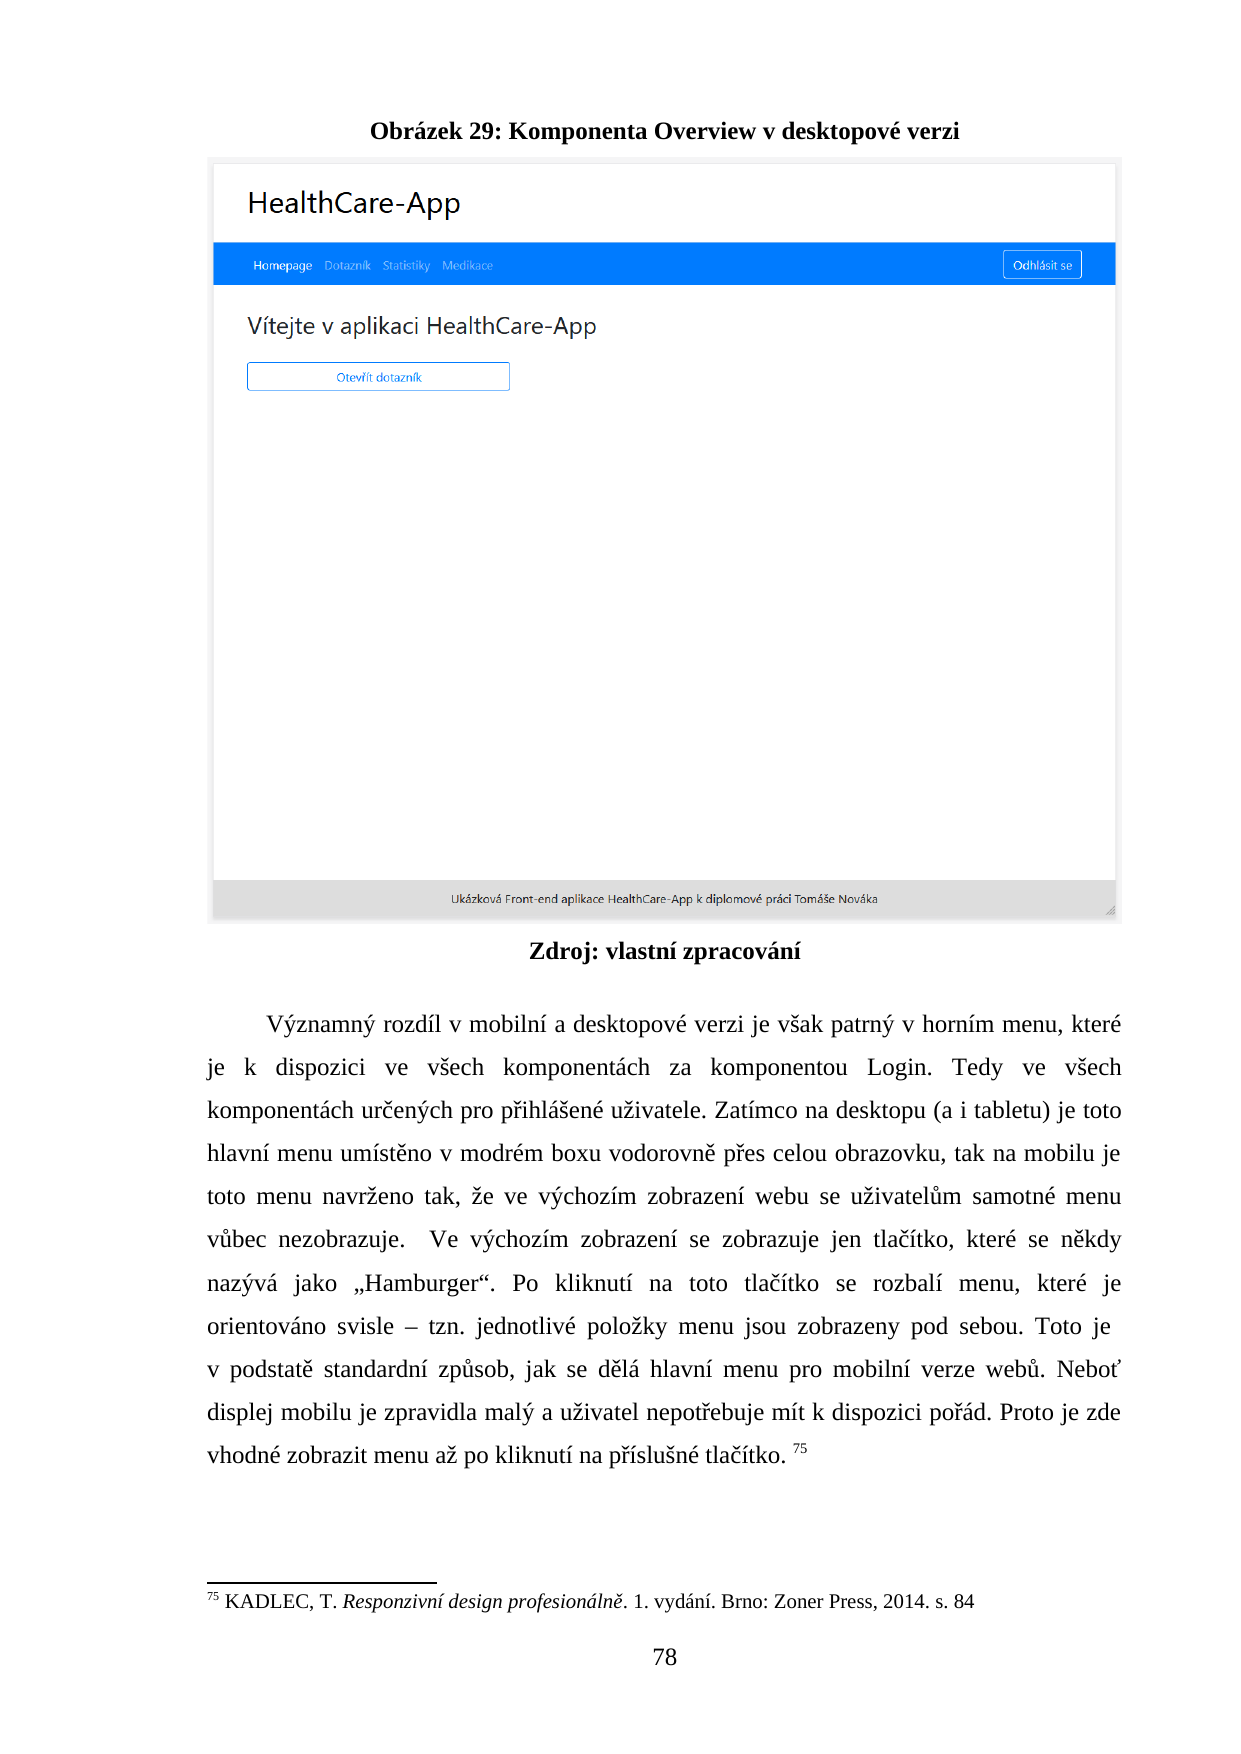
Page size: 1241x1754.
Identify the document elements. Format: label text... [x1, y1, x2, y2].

text Obrázek 29: Komponenta Overview v desktopové verzi [207, 116, 1122, 145]
picture [207, 157, 1122, 924]
text Zdroj: vlastní zpracování [207, 936, 1122, 965]
text Významný rozdíl v mobilní a desktopové verzi je však patrný v horním menu, které je k dispozici ve všech komponentách za komponentou Login. Tedy ve všech komponentách určených pro přihlášené uživatele. Zatímco na desktopu (a i tabletu) je toto hlavní menu umístěno v modrém boxu vodorovně přes celou obrazovku, tak na mobilu je toto menu navrženo tak, že ve výchozím zobrazení webu se uživatelům samotné menu vůbec nezobrazuje. Ve výchozím zobrazení se zobrazuje jen tlačítko, které se někdy nazývá jako „Hamburger“. Po kliknutí na toto tlačítko se rozbalí menu, které je orientováno svisle – tzn. jednotlivé položky menu jsou zobrazeny pod sebou. Toto je v podstatě standardní způsob, jak se dělá hlavní menu pro mobilní verze webů. Neboť displej mobilu je zpravidla malý a uživatel nepotřebuje mít k dispozici pořád. Proto je zde vhodné zobrazit menu až po kliknutí na příslušné tlačítko. [207, 994, 1122, 1469]
list KADLEC, T. Responzivní design profesionálně. 1. vydání. Brno: Zoner Press, 2014. s. 84 [207, 1589, 1122, 1613]
